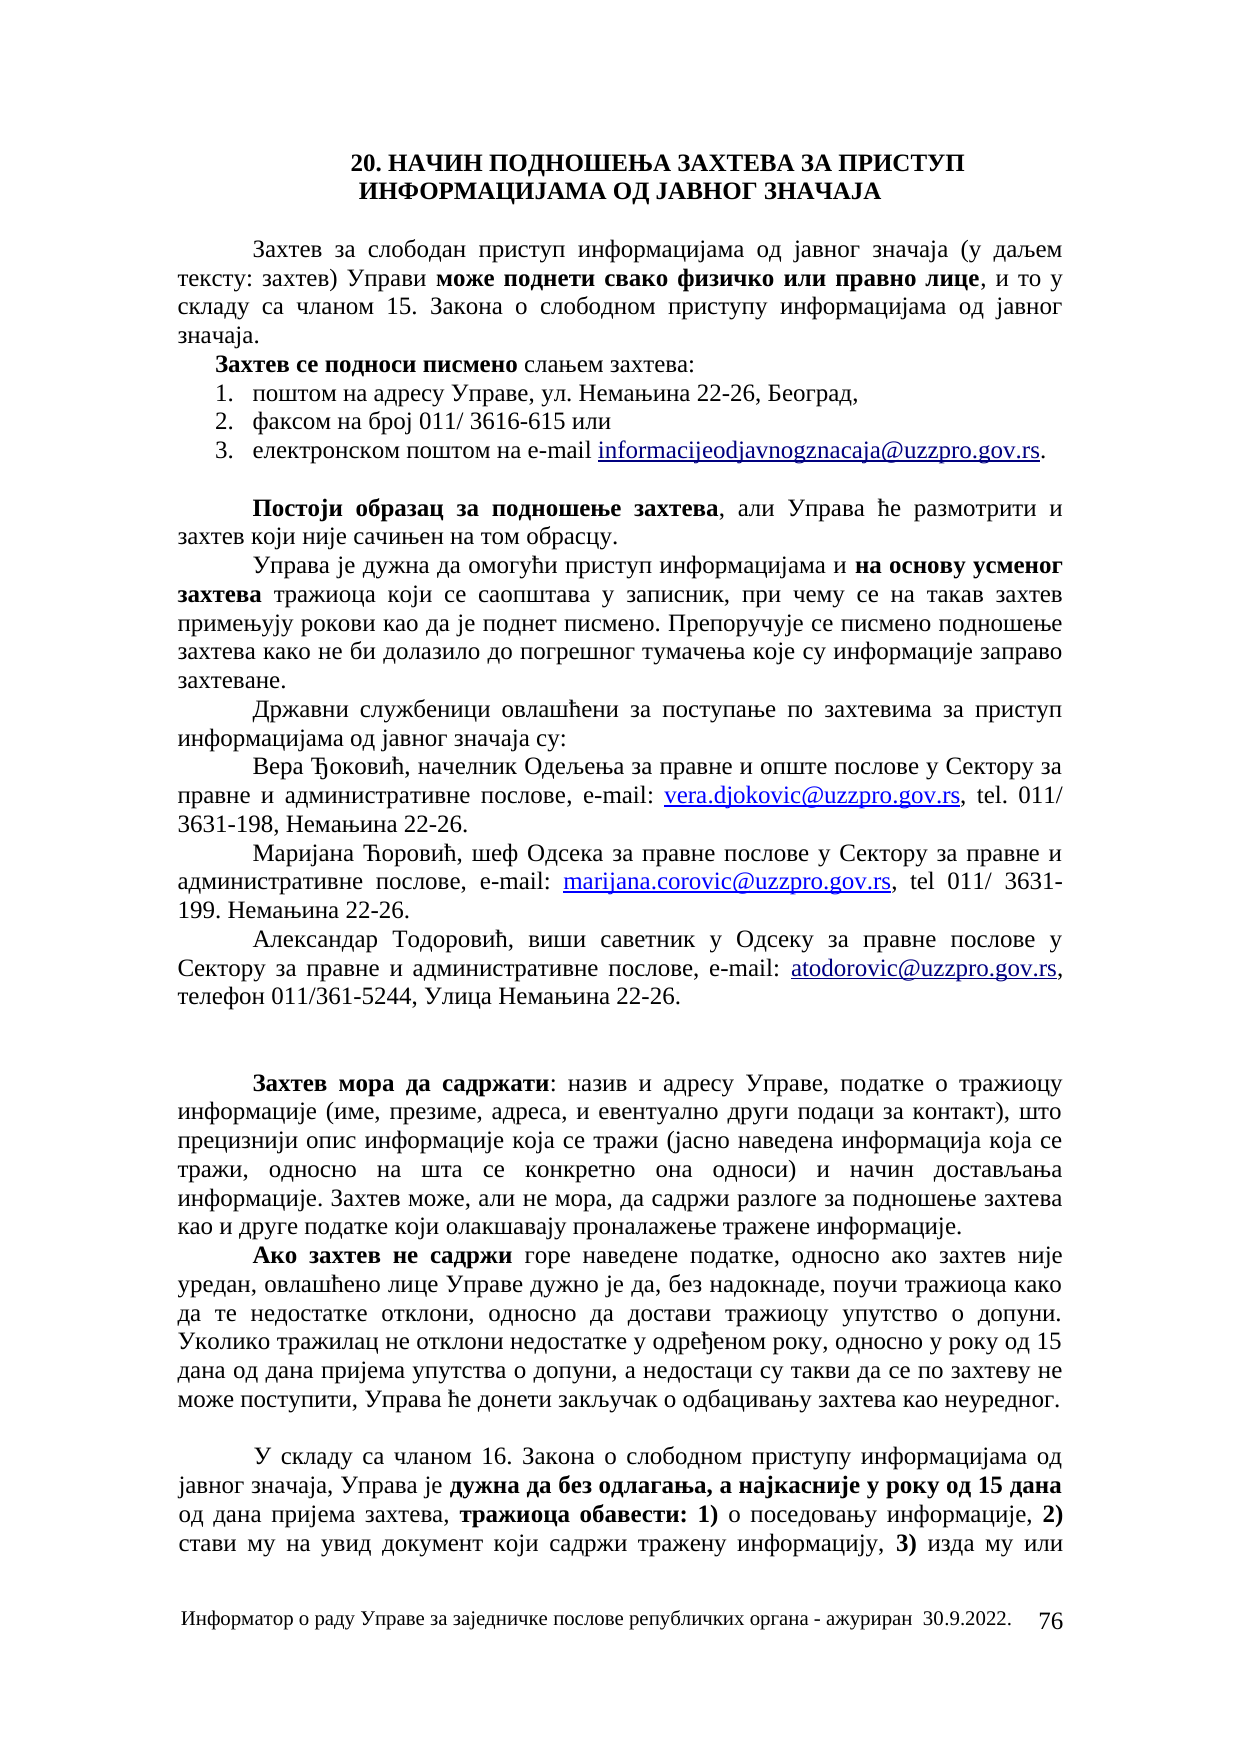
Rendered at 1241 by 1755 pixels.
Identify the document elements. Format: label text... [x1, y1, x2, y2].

text Постоји образац за подношење захтева, али Управа ће размотрити и захтев који није сачињен на том обрасцу. [177, 493, 1063, 550]
list факсом на број 011/ 3616-615 или [215, 406, 1063, 435]
text У складу са чланом 16. Закона о слободном приступу информацијама од јавног значаја, Управа је дужна да без одлагања, а најкасније у року од 15 дана од дана пријема захтева, тражиоца обавести: 1) о поседовању информације, 2) стави му на увид документ који садржи тражену информацију, 3) изда му или [178, 1441, 1063, 1556]
list електронском поштом на e-mail informacijeodjavnogznacaja@uzzpro.gov.rs. [215, 435, 1063, 464]
text Вера Ђоковић, начелник Одељења за правне и опште послове у Сектору за правне и административне послове, e-mail: vera.djokovic@uzzpro.gov.rs, tel. 011/ 3631-198, Немањина 22-26. [177, 751, 1063, 838]
text Александар Тодоровић, виши саветник у Одсеку за правне послове у Сектору за правне и административне послове, e-mail: atodorovic@uzzpro.gov.rs, телефон 011/361-5244, Улица Немањина 22-26. [177, 924, 1063, 1010]
text Захтев се подноси писмено слањем захтева: [177, 349, 1063, 378]
text Државни службеници овлашћени за поступање по захтевима за приступ информацијама од јавног значаја су: [177, 694, 1063, 751]
list поштом на адресу Управе, ул. Немањина 22-26, Београд, [215, 378, 1063, 406]
text Управа је дужна да омогући приступ информацијама и на основу усменог захтева тражиоца који се саопштава у записник, при чему се на такав захтев примењују рокови као да је поднет писмено. Препоручује се писмено подношење захтева како не би долазило до погрешног тумачења које су информације заправо захтеване. [177, 550, 1063, 694]
text Ако захтев не садржи горе наведене податке, односно ако захтев није уредан, овлашћено лице Управе дужно је да, без надокнаде, поучи тражиоца како да те недостатке отклони, односно да достави тражиоцу упутство о допуни. Уколико тражилац не отклони недостатке у одређеном року, односно у року од 15 дана од дана пријема упутства о допуни, а недостаци су такви да се по захтеву не може поступити, Управа ће донети закључак о одбацивању захтева као неуредног. [177, 1240, 1063, 1413]
text Захтев за слободан приступ информацијама од јавног значаја (у даљем тексту: захтев) Управи може поднети свако физичко или правно лице, и то у складу са чланом 15. Закона о слободном приступу информацијама од јавног значаја. [177, 234, 1063, 349]
text Маријана Ћоровић, шеф Одсека за правне послове у Сектору за правне и административне послове, e-mail: marijana.corovic@uzzpro.gov.rs, tel 011/ 3631-199. Немањина 22-26. [177, 838, 1063, 924]
text 20. НАЧИН ПОДНОШЕЊА ЗАХТЕВА ЗА ПРИСТУП ИНФОРМАЦИЈАМА ОД ЈАВНОГ ЗНАЧАЈА [177, 148, 1063, 205]
text Захтев мора да садржати: назив и адресу Управе, податке о тражиоцу информације (име, презиме, адреса, и евентуално други подаци за контакт), што прецизнији опис информације која се тражи (јасно наведена информација која се тражи, односно на шта се конкретно она односи) и начин достављања информације. Захтев може, али не мора, да садржи разлоге за подношење захтева као и друге податке који олакшавају проналажење тражене информације. [177, 1068, 1063, 1240]
